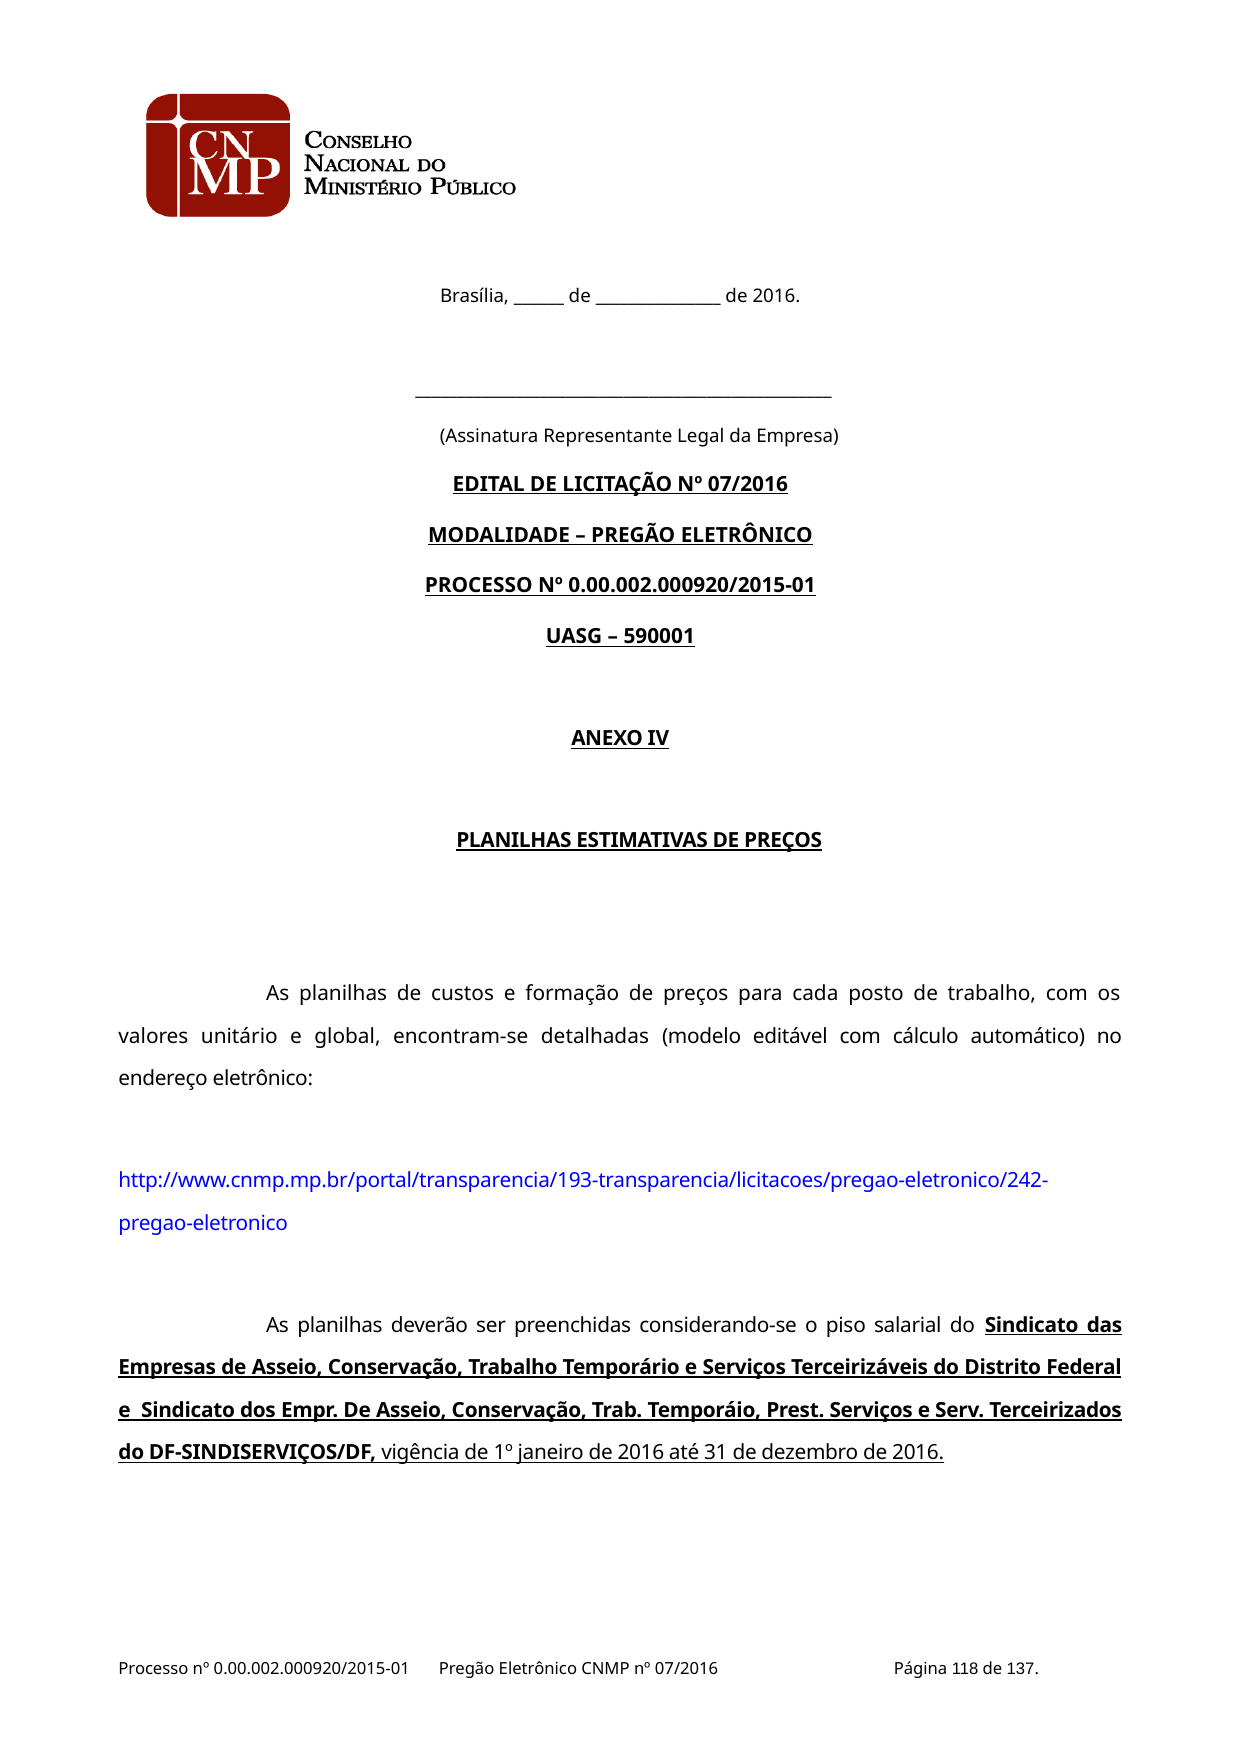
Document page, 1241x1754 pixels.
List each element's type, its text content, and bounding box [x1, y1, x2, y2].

text do DF-SINDISERVIÇOS/DF, vigência de 1º janeiro de 2016 até 31 de dezembro de 2016. [118, 1421, 1122, 1466]
text PLANILHAS ESTIMATIVAS DE PREÇOS [156, 825, 1122, 854]
text As planilhas de custos e formação de preços para cada posto de trabalho, com os valores unitário e global, encontram-se detalhadas (modelo editável com cálculo automático) no endereço eletrônico: [118, 978, 1122, 1092]
picture [121, 75, 532, 236]
text As planilhas deverão ser preenchidas considerando-se o piso salarial do Sindicato das Empresas de Asseio, Conservação, Trabalho Temporário e Serviços Terceirizáveis do Distrito Federal e Sindicato dos Empr. De Asseio, Conservação, Trab. Temporáio, Prest. Serviços e Serv. Terceirizados [118, 1310, 1122, 1419]
text PROCESSO Nº 0.00.002.000920/2015-01 [118, 571, 1122, 599]
text ANEXO IV [118, 723, 1122, 752]
text MODALIDADE – PREGÃO ELETRÔNICO [118, 520, 1122, 548]
text http://www.cnmp.mp.br/portal/transparencia/193-transparencia/licitacoes/pregao-eletronico/242-pregao-eletronico [118, 1165, 1122, 1236]
text EDITAL DE LICITAÇÃO Nº 07/2016 [118, 469, 1122, 497]
text (Assinatura Representante Legal da Empresa) [156, 422, 1122, 448]
text Brasília, ______ de _______________ de 2016. [118, 282, 1122, 308]
text UASG – 590001 [118, 622, 1122, 650]
text __________________________________________________ [118, 376, 1124, 401]
